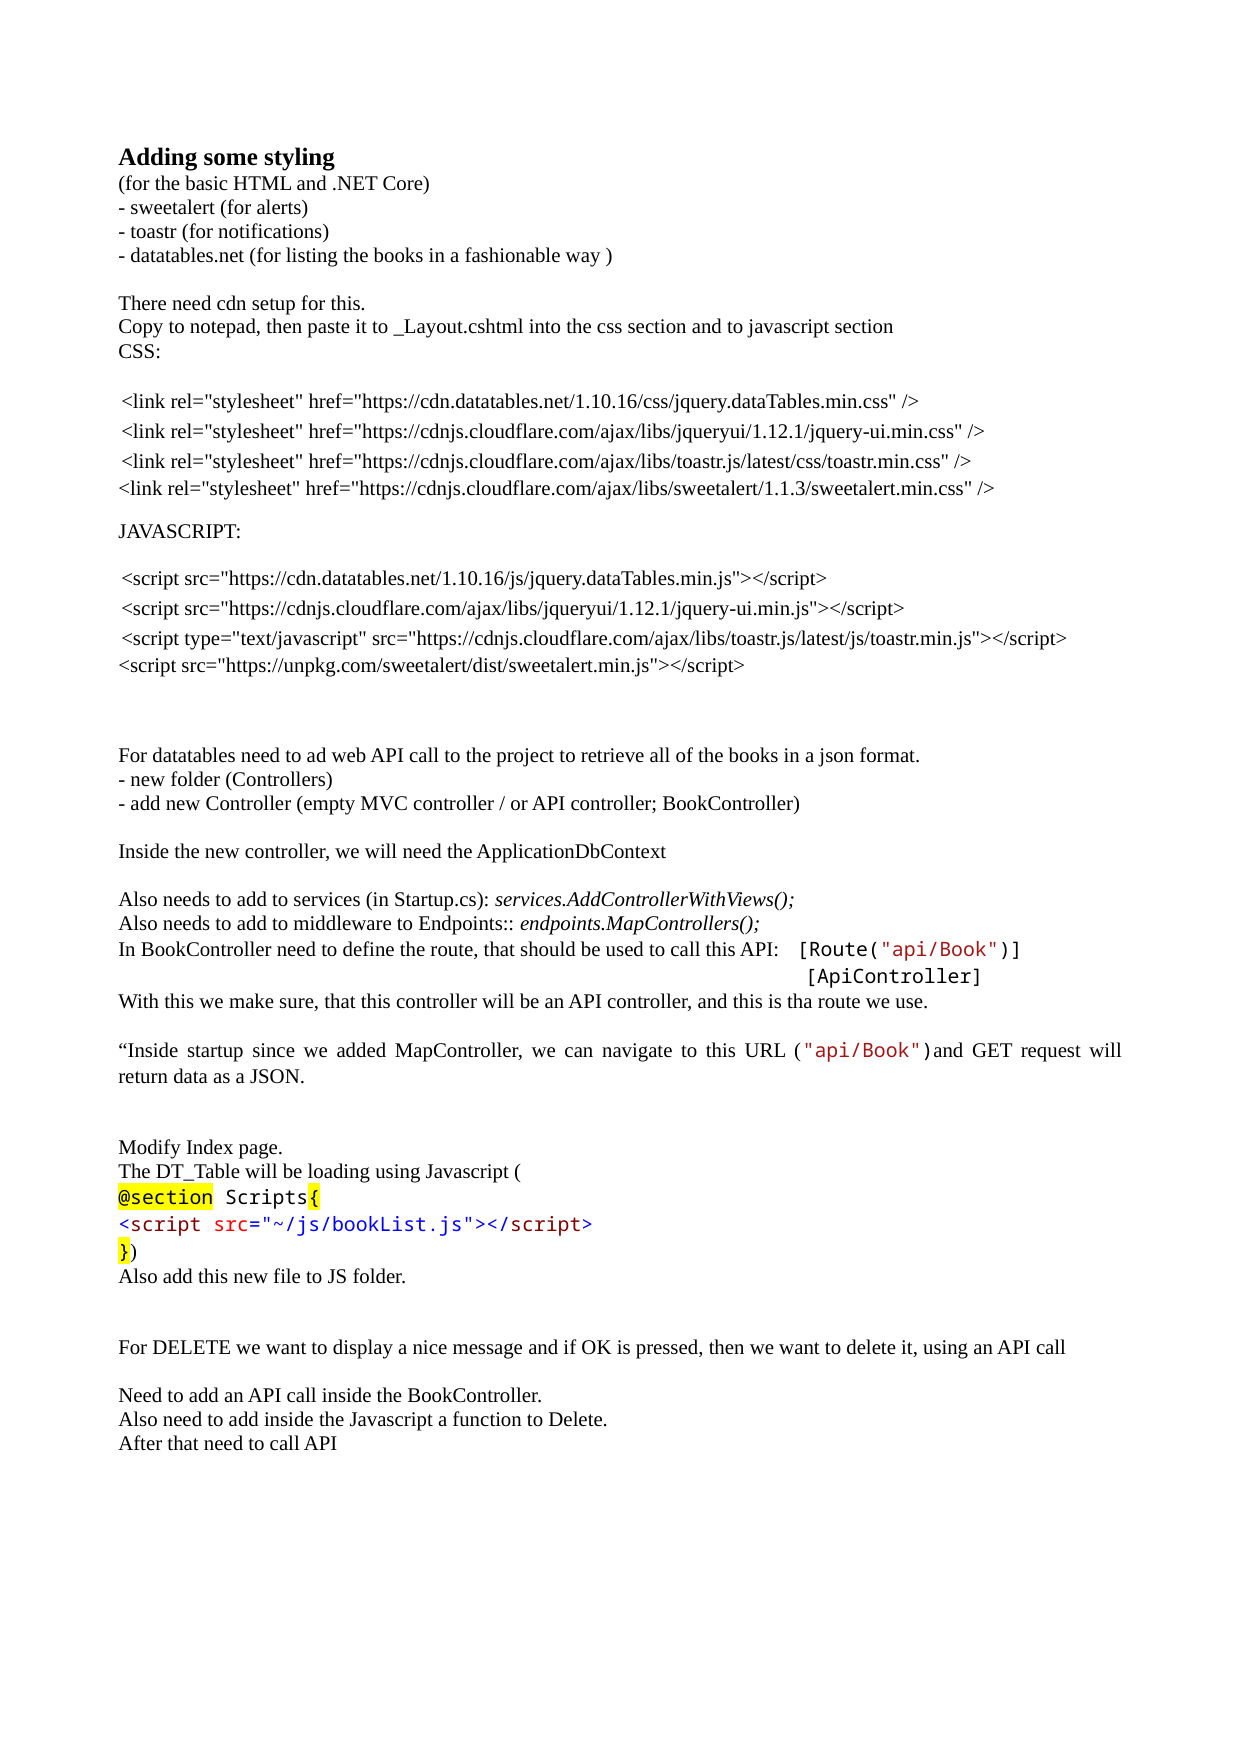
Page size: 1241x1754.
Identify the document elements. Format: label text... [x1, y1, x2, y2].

text After that need to call API [118, 1431, 1122, 1455]
table_header <link rel="stylesheet" href="https://cdn.datatables.net/1.10.16/css/jquery.dataTables.min.css" /> [118, 386, 1089, 416]
text For datatables need to ad web API call to the project to retrieve all of the books in a json format. [118, 743, 1122, 767]
text [ApiController] [118, 962, 1122, 989]
table_header <script src="https://cdnjs.cloudflare.com/ajax/libs/jqueryui/1.12.1/jquery-ui.min.js"></script> [118, 593, 1070, 623]
text Also add this new file to JS folder. [118, 1264, 1122, 1288]
text There need cdn setup for this. [118, 290, 1122, 314]
text The DT_Table will be loading using Javascript ( [118, 1159, 1122, 1183]
text Need to add an API call inside the BookController. [118, 1383, 1122, 1407]
text - sweetalert (for alerts) [118, 194, 1122, 219]
text (for the basic HTML and .NET Core) [118, 171, 1122, 194]
table_header <script type="text/javascript" src="https://cdnjs.cloudflare.com/ajax/libs/toastr.js/latest/js/toastr.min.js"></script> [118, 623, 1122, 652]
table_header <link rel="stylesheet" href="https://cdnjs.cloudflare.com/ajax/libs/toastr.js/latest/css/toastr.min.css" /> [118, 446, 1122, 476]
text Also needs to add to middleware to Endpoints:: endpoints.MapControllers(); [118, 911, 1122, 935]
table_header <script src="https://cdn.datatables.net/1.10.16/js/jquery.dataTables.min.js"></script> [118, 563, 979, 593]
text With this we make sure, that this controller will be an API controller, and this is tha route we use. [118, 989, 1122, 1013]
text JAVASCRIPT: [118, 519, 1122, 543]
text }) [118, 1237, 1122, 1264]
text CSS: [118, 338, 1122, 363]
text <script src="~/js/bookList.js"></script> [118, 1210, 1122, 1237]
text Also need to add inside the Javascript a function to Delete. [118, 1407, 1122, 1431]
text <link rel="stylesheet" href="https://cdnjs.cloudflare.com/ajax/libs/sweetalert/1.1.3/sweetalert.min.css" /> [118, 476, 1122, 500]
table_header <link rel="stylesheet" href="https://cdnjs.cloudflare.com/ajax/libs/jqueryui/1.12.1/jquery-ui.min.css" /> [118, 416, 1122, 446]
text <script src="https://unpkg.com/sweetalert/dist/sweetalert.min.js"></script> [118, 652, 1122, 677]
text Modify Index page. [118, 1135, 1122, 1159]
text @section Scripts{ [118, 1183, 1122, 1210]
text Copy to notepad, then paste it to _Layout.cshtml into the css section and to javascript section [118, 314, 1122, 338]
text Inside the new controller, we will need the ApplicationDbContext [118, 839, 1122, 863]
text - datatables.net (for listing the books in a fashionable way ) [118, 243, 1122, 267]
text “Inside startup since we added MapController, we can navigate to this URL ("api/Book")and GET request will return data as a JSON. [118, 1037, 1122, 1088]
text - new folder (Controllers) [118, 767, 1122, 791]
text In BookController need to define the route, that should be used to call this API: [Route("api/Book")] [118, 935, 1122, 962]
text - add new Controller (empty MVC controller / or API controller; BookController) [118, 791, 1122, 815]
text For DELETE we want to display a nice message and if OK is pressed, then we want to delete it, using an API call [118, 1335, 1122, 1359]
text - toastr (for notifications) [118, 219, 1122, 243]
text Also needs to add to services (in Startup.cs): services.AddControllerWithViews(); [118, 887, 1122, 911]
text Adding some styling [118, 142, 1122, 171]
